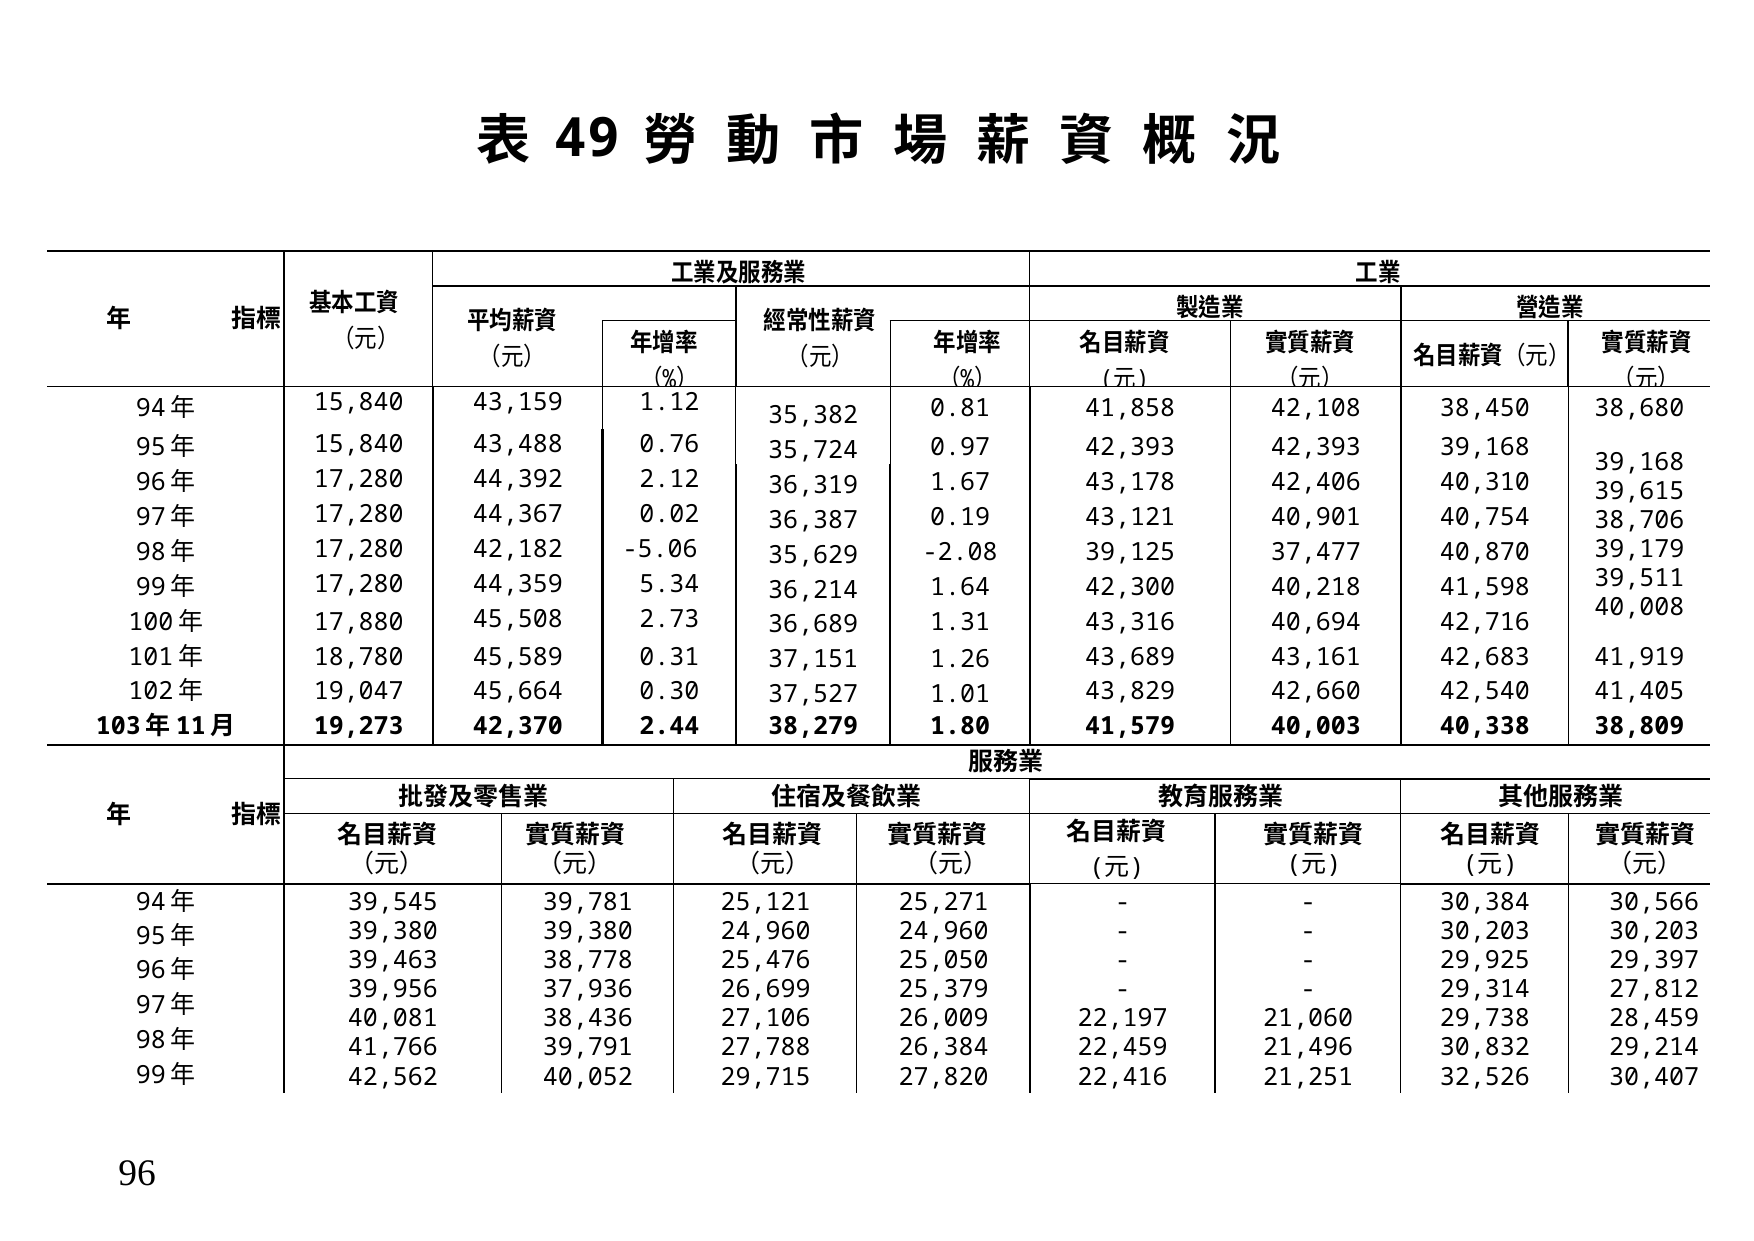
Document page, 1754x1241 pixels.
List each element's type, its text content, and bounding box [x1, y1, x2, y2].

table_cell 39,168 [1402, 429, 1568, 464]
table_cell 36,689 [737, 604, 889, 639]
table_cell 1.12 [603, 387, 735, 429]
table_cell 43,689 [1031, 639, 1230, 674]
table_cell 30,384 30,203 29,925 29,314 29,738 30,832 32,526 [1401, 885, 1568, 1092]
table_cell 30,566 30,203 29,397 27,812 28,459 29,214 30,407 [1569, 885, 1710, 1092]
table_cell 101年 [47, 639, 283, 674]
table_cell 實質薪資 (元) [1216, 814, 1400, 883]
table_cell 實質薪資 （元） [1569, 321, 1710, 386]
table_cell 97年 [47, 499, 283, 534]
table_cell 44,367 [434, 499, 601, 534]
table_cell 40,870 [1402, 534, 1568, 569]
table_cell 1.67 [891, 464, 1029, 499]
table_cell 年增率 （%） [891, 321, 1029, 386]
table_cell 40,218 [1231, 569, 1400, 604]
table_cell 17,280 [285, 534, 432, 569]
table_cell 96年 [47, 464, 283, 499]
table_cell 19,273 [285, 709, 432, 743]
table_cell 其他服務業 [1401, 780, 1710, 813]
table_cell 42,716 [1402, 604, 1568, 639]
table_cell 39,125 [1031, 534, 1230, 569]
table_cell 2.12 [604, 464, 735, 499]
table_cell 40,310 [1402, 464, 1568, 499]
table_cell 41,858 [1031, 387, 1230, 429]
table_cell 實質薪資 （元） [1569, 814, 1710, 883]
table_cell 0.30 [604, 674, 735, 708]
table_cell 40,003 [1231, 709, 1400, 743]
table_cell 17,280 [285, 569, 432, 604]
table_cell 0.31 [604, 639, 735, 674]
table_cell 35,382 [736, 387, 890, 429]
table_cell - - - - 22,197 22,459 22,416 [1031, 884, 1214, 1092]
table_cell 43,159 [434, 387, 602, 429]
table_cell 43,178 [1031, 464, 1230, 499]
table_cell 37,527 [737, 674, 889, 708]
table_cell 39,168 39,615 38,706 39,179 39,511 40,008 [1569, 429, 1710, 639]
table_cell 17,280 [285, 499, 432, 534]
table_cell 42,540 [1402, 674, 1568, 708]
table_cell 1.80 [891, 709, 1029, 743]
table_cell 41,405 [1569, 674, 1710, 708]
table_cell 住宿及餐飲業 [674, 779, 1029, 813]
table_cell 41,579 [1031, 709, 1230, 743]
table_cell 42,660 [1231, 674, 1400, 708]
table_cell 38,809 [1569, 709, 1710, 743]
table_cell 2.44 [604, 709, 735, 743]
table_cell 36,214 [737, 569, 889, 604]
table_cell 41,919 [1569, 639, 1710, 674]
table_cell - - - - 21,060 21,496 21,251 [1216, 884, 1400, 1092]
table_cell 96年 [47, 953, 283, 988]
table_cell 99年 [47, 1058, 283, 1092]
table_cell 98年 [47, 1023, 283, 1057]
table_cell 42,406 [1231, 464, 1400, 499]
table_cell [890, 287, 1029, 320]
table_cell 45,508 [434, 604, 601, 639]
table_cell 0.97 [891, 429, 1029, 464]
table_cell 42,108 [1231, 387, 1400, 429]
table_cell 平均薪資 （元） [433, 287, 602, 386]
table_cell 17,880 [285, 604, 432, 639]
table_cell [603, 287, 735, 320]
table_cell 100年 [47, 604, 283, 639]
table_cell 94年 [47, 885, 283, 918]
table_cell 99年 [47, 569, 283, 604]
table_cell 15,840 [285, 387, 432, 429]
table_cell 37,151 [737, 639, 889, 674]
table_cell 42,182 [434, 534, 601, 569]
table_cell 1.64 [891, 569, 1029, 604]
table_cell (元) [1030, 848, 1214, 883]
table_cell 38,279 [737, 709, 889, 743]
table_cell 40,338 [1402, 709, 1568, 743]
table_cell 實質薪資 （元） [857, 814, 1029, 883]
table_cell 名目薪資（元） [1402, 321, 1567, 386]
table_cell 名目薪資 (元) [1401, 814, 1568, 883]
table_cell 年 指標 [47, 746, 283, 883]
table_cell 40,754 [1402, 499, 1568, 534]
table_cell -5.06 [604, 534, 735, 569]
table_cell 43,161 [1231, 639, 1400, 674]
table_cell 43,829 [1031, 674, 1230, 708]
table_cell 0.19 [891, 499, 1029, 534]
table_cell 42,683 [1402, 639, 1568, 674]
table_cell 名目薪資 （元） [285, 814, 501, 883]
table_cell 95年 [47, 429, 283, 464]
table_cell 41,598 [1402, 569, 1568, 604]
table_cell 36,387 [737, 499, 889, 534]
table_cell 44,392 [434, 464, 601, 499]
table_cell 42,300 [1031, 569, 1230, 604]
table_cell 98年 [47, 534, 283, 569]
table_cell 19,047 [285, 674, 432, 708]
table_cell 教育服務業 [1030, 780, 1400, 813]
table_cell 經常性薪資 （元） [737, 287, 890, 386]
table_cell 35,724 [736, 429, 890, 464]
table_cell 36,319 [737, 464, 889, 499]
table_cell 94年 [47, 387, 283, 429]
table_cell 25,121 24,960 25,476 26,699 27,106 27,788 29,715 [674, 885, 856, 1092]
table_cell 42,370 [434, 709, 601, 743]
table_cell 43,121 [1031, 499, 1230, 534]
table_cell 0.02 [604, 499, 735, 534]
table_cell 95年 [47, 918, 283, 953]
table_cell 1.31 [891, 604, 1029, 639]
table_cell 38,450 [1402, 387, 1568, 429]
table_cell 15,840 [285, 429, 432, 464]
table_header 基本工資 （元） [285, 252, 432, 386]
table_cell 42,393 [1031, 429, 1230, 464]
table_cell 服務業 [285, 746, 1710, 778]
table_cell 5.34 [604, 569, 735, 604]
table_cell 0.81 [891, 387, 1029, 429]
table_cell -2.08 [891, 534, 1029, 569]
table_cell 44,359 [434, 569, 601, 604]
table_cell 年增率 （%） [603, 321, 735, 386]
table_cell 批發及零售業 [285, 779, 673, 813]
table_cell 名目薪資 （元） [674, 814, 856, 883]
subtitle 表49勞動市場薪資概況 [128, 63, 1628, 188]
table_cell 名目薪資 [1030, 814, 1214, 848]
table_cell 製造業 [1030, 287, 1400, 320]
table_cell 103年11月 [47, 709, 283, 743]
table_cell 35,629 [737, 534, 889, 569]
table_cell 1.26 [891, 639, 1029, 674]
table_header 工業及服務業 [433, 252, 1029, 285]
table_cell 名目薪資 (元) [1030, 321, 1230, 386]
table_cell 45,589 [434, 639, 601, 674]
table_cell 37,477 [1231, 534, 1400, 569]
table_cell 43,488 [434, 429, 601, 464]
table_cell 17,280 [285, 464, 432, 499]
table_cell 43,316 [1031, 604, 1230, 639]
table_cell 18,780 [285, 639, 432, 674]
table_cell 38,680 [1569, 387, 1710, 429]
table_cell 102年 [47, 674, 283, 708]
table_cell 40,901 [1231, 499, 1400, 534]
table_header 年 指標 [47, 252, 283, 386]
table_cell 1.01 [891, 674, 1029, 708]
table_cell 2.73 [604, 604, 735, 639]
table_cell 營造業 [1402, 287, 1710, 320]
table_cell 39,545 39,380 39,463 39,956 40,081 41,766 42,562 [285, 885, 501, 1092]
table_header 工業 [1030, 252, 1710, 285]
table_cell 40,694 [1231, 604, 1400, 639]
table_cell 0.76 [604, 429, 735, 464]
table_cell 45,664 [434, 674, 601, 708]
table_cell 97年 [47, 988, 283, 1023]
table_cell 39,781 39,380 38,778 37,936 38,436 39,791 40,052 [502, 885, 673, 1092]
table_cell 25,271 24,960 25,050 25,379 26,009 26,384 27,820 [857, 885, 1029, 1092]
table_cell 實質薪資 （元） [502, 814, 673, 883]
table_cell 實質薪資 （元） [1231, 321, 1400, 386]
table_cell 42,393 [1231, 429, 1400, 464]
